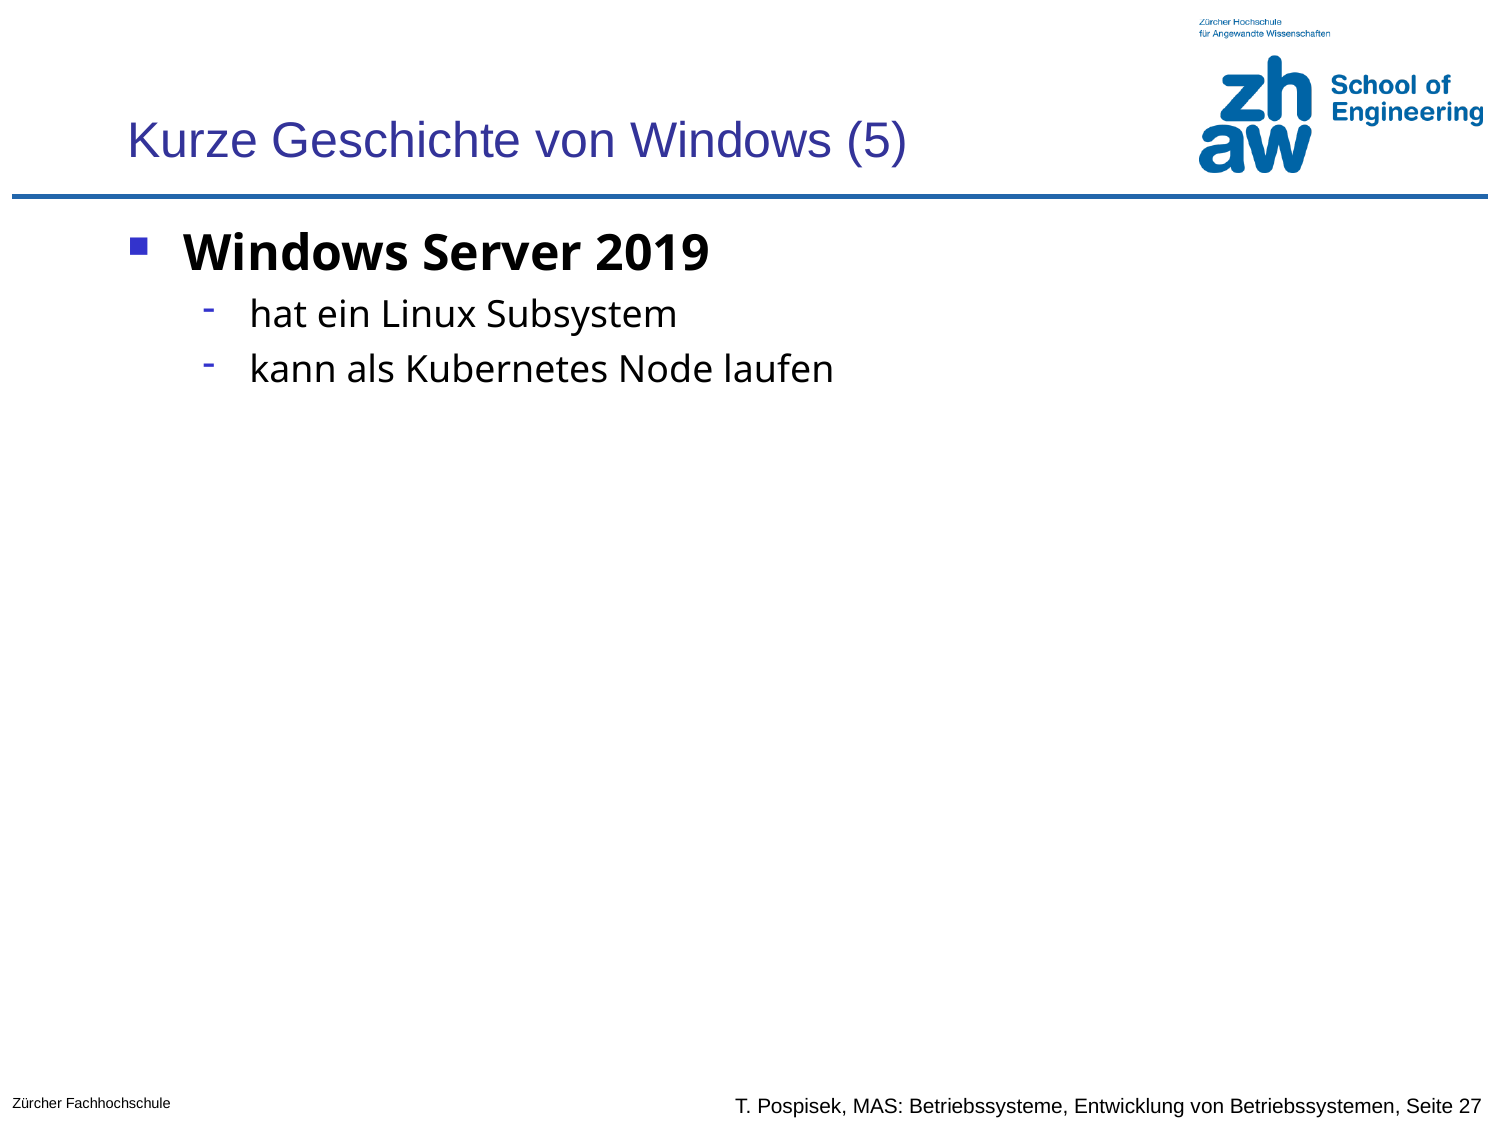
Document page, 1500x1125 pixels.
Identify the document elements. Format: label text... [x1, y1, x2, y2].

list Windows Server 2019 hat ein Linux Subsystem kann als Kubernetes Node laufen [112, 224, 1363, 988]
picture [1199, 19, 1483, 173]
title Kurze Geschichte von Windows (5) [112, 50, 1391, 175]
